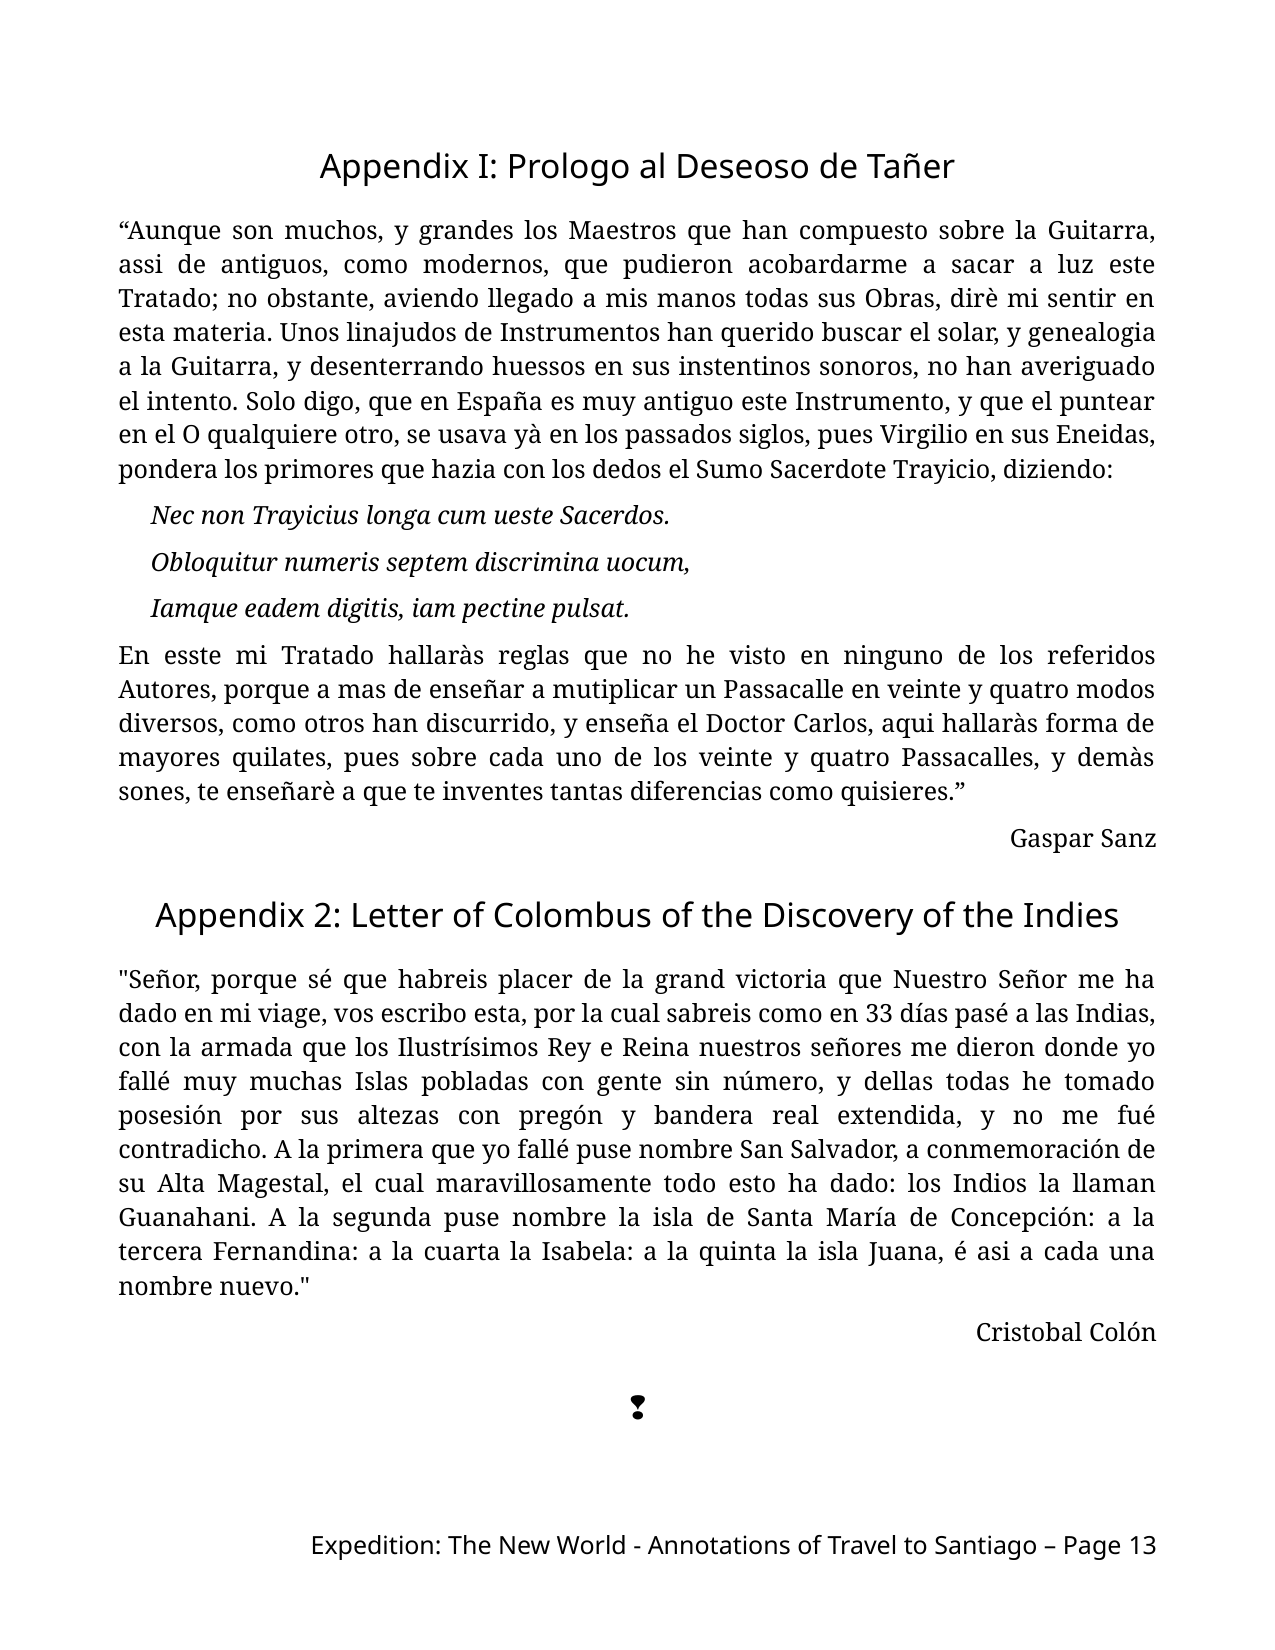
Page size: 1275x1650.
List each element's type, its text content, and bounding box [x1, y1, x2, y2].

subtitle Appendix I: Prologo al Deseoso de Tañer [118, 143, 1157, 189]
text  [118, 1396, 1157, 1427]
text "Señor, porque sé que habreis placer de la grand victoria que Nuestro Señor me ha dado en mi viage, vos escribo esta, por la cual sabreis como en 33 días pasé a las Indias, con la armada que los Ilustrísimos Rey e Reina nuestros señores me dieron donde yo fallé muy muchas Islas pobladas con gente sin número, y dellas todas he tomado posesión por sus altezas con pregón y bandera real extendida, y no me fué contradicho. A la primera que yo fallé puse nombre San Salvador, a conmemoración de su Alta Magestal, el cual maravillosamente todo esto ha dado: los Indios la llaman Guanahani. A la segunda puse nombre la isla de Santa María de Concepción: a la tercera Fernandina: a la cuarta la Isabela: a la quinta la isla Juana, é asi a cada una nombre nuevo." [118, 962, 1157, 1302]
text Cristobal Colón [118, 1315, 1157, 1349]
text Obloquitur numeris septem discrimina uocum, [118, 544, 1157, 578]
text “Aunque son muchos, y grandes los Maestros que han compuesto sobre la Guitarra, assi de antiguos, como modernos, que pudieron acobardarme a sacar a luz este Tratado; no obstante, aviendo llegado a mis manos todas sus Obras, dirè mi sentir en esta materia. Unos linajudos de Instrumentos han querido buscar el solar, y genealogia a la Guitarra, y desenterrando huessos en sus instentinos sonoros, no han averiguado el intento. Solo digo, que en España es muy antiguo este Instrumento, y que el puntear en el O qualquiere otro, se usava yà en los passados siglos, pues Virgilio en sus Eneidas, pondera los primores que hazia con los dedos el Sumo Sacerdote Trayicio, diziendo: [118, 213, 1157, 485]
subtitle Appendix 2: Letter of Colombus of the Discovery of the Indies [118, 892, 1157, 937]
text Iamque eadem digitis, iam pectine pulsat. [118, 591, 1157, 625]
text Nec non Trayicius longa cum ueste Sacerdos. [118, 498, 1157, 532]
text Gaspar Sanz [118, 820, 1157, 854]
text En esste mi Tratado hallaràs reglas que no he visto en ninguno de los referidos Autores, porque a mas de enseñar a mutiplicar un Passacalle en veinte y quatro modos diversos, como otros han discurrido, y enseña el Doctor Carlos, aqui hallaràs forma de mayores quilates, pues sobre cada uno de los veinte y quatro Passacalles, y demàs sones, te enseñarè a que te inventes tantas diferencias como quisieres.” [118, 637, 1157, 808]
